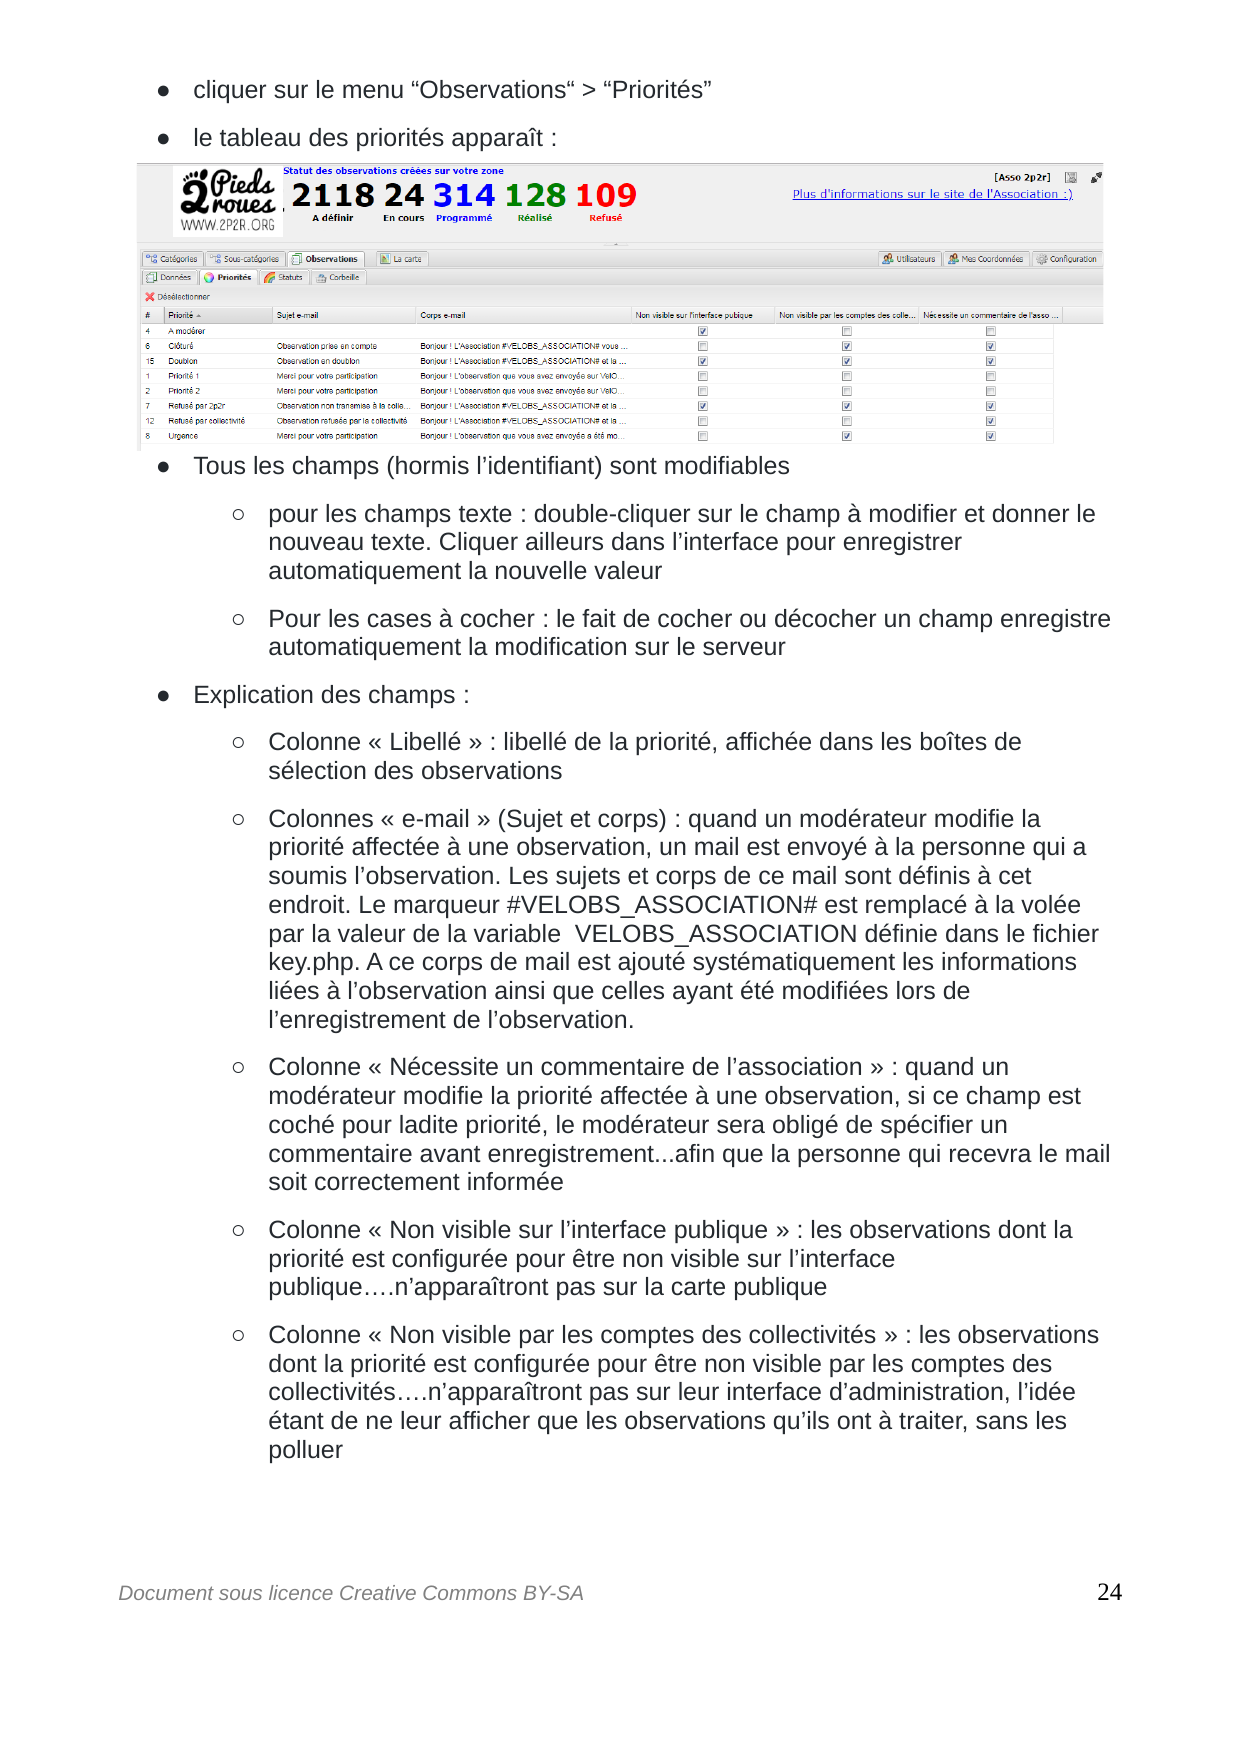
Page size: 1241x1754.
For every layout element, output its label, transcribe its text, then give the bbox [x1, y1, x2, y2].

list cliquer sur le menu “Observations“ > “Priorités” [156, 75, 1122, 104]
list Colonne « Non visible par les comptes des collectivités » : les observations dont la priorité est configurée pour être non visible par les comptes des collectivités….n’apparaîtront pas sur leur interface d’administration, l’idée étant de ne leur afficher que les observations qu’ils ont à traiter, sans les polluer [231, 1320, 1122, 1463]
list Tous les champs (hormis l’identifiant) sont modifiables [156, 451, 1122, 480]
list Colonne « Nécessite un commentaire de l’association » : quand un modérateur modifie la priorité affectée à une observation, si ce champ est coché pour ladite priorité, le modérateur sera obligé de spécifier un commentaire avant enregistrement...afin que la personne qui recevra le mail soit correctement informée [231, 1052, 1122, 1196]
picture [136, 163, 1104, 451]
list Colonne « Non visible sur l’interface publique » : les observations dont la priorité est configurée pour être non visible sur l’interface publique….n’apparaîtront pas sur la carte publique [231, 1215, 1122, 1301]
list Colonne « Libellé » : libellé de la priorité, affichée dans les boîtes de sélection des observations [231, 727, 1122, 785]
list Explication des champs : [156, 680, 1122, 708]
list Pour les cases à cocher : le fait de cocher ou décocher un champ enregistre automatiquement la modification sur le serveur [231, 603, 1122, 661]
list pour les champs texte : double-cliquer sur le champ à modifier et donner le nouveau texte. Cliquer ailleurs dans l’interface pour enregistrer automatiquement la nouvelle valeur [231, 498, 1122, 585]
list le tableau des priorités apparaît : [156, 122, 1122, 151]
list Colonnes « e-mail » (Sujet et corps) : quand un modérateur modifie la priorité affectée à une observation, un mail est envoyé à la personne qui a soumis l’observation. Les sujets et corps de ce mail sont définis à cet endroit. Le marqueur #VELOBS_ASSOCIATION# est remplacé à la volée par la valeur de la variable VELOBS_ASSOCIATION définie dans le fichier key.php. A ce corps de mail est ajouté systématiquement les informations liées à l’observation ainsi que celles ayant été modifiées lors de l’enregistrement de l’observation. [231, 803, 1122, 1033]
